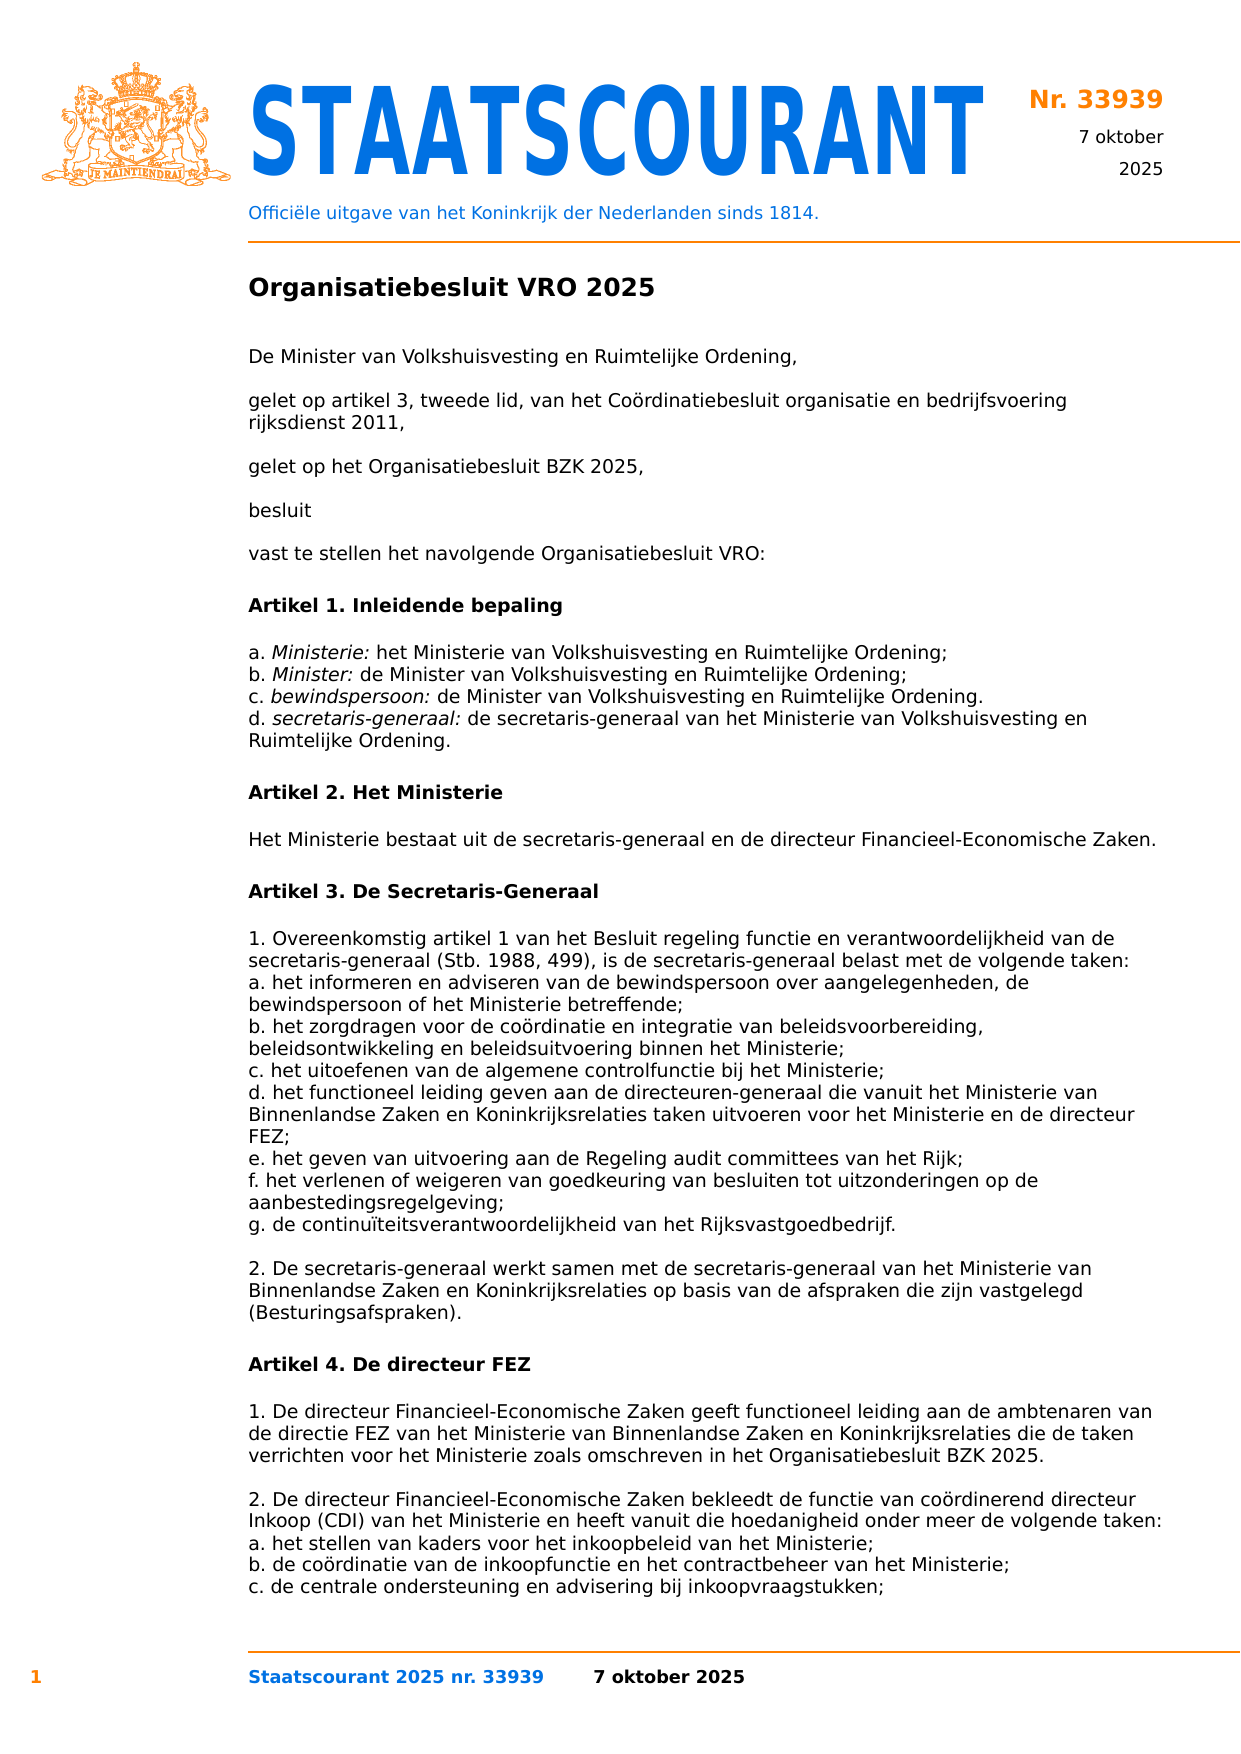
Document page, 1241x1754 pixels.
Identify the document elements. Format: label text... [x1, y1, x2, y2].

text De Minister van Volkshuisvesting en Ruimtelijke Ordening, [248, 346, 1163, 368]
subtitle Artikel 3. De Secretaris-Generaal [248, 881, 1163, 903]
text g. de continuïteitsverantwoordelijkheid van het Rijksvastgoedbedrijf. [248, 1214, 1163, 1236]
table_header [25, 62, 248, 241]
text 1. De directeur Financieel-Economische Zaken geeft functioneel leiding aan de ambtenaren van de directie FEZ van het Ministerie van Binnenlandse Zaken en Koninkrijksrelaties die de taken verrichten voor het Ministerie zoals omschreven in het Organisatiebesluit BZK 2025. [248, 1401, 1163, 1467]
subtitle Artikel 1. Inleidende bepaling [248, 595, 1163, 617]
text b. het zorgdragen voor de coördinatie en integratie van beleidsvoorbereiding, beleidsontwikkeling en beleidsuitvoering binnen het Ministerie; [248, 1016, 1163, 1060]
text b. de coördinatie van de inkoopfunctie en het contractbeheer van het Ministerie; [248, 1554, 1163, 1576]
table_header Nr. 33939 [998, 62, 1240, 121]
text 2. De directeur Financieel-Economische Zaken bekleedt de functie van coördinerend directeur Inkoop (CDI) van het Ministerie en heeft vanuit die hoedanigheid onder meer de volgende taken: [248, 1488, 1163, 1532]
table_cell 7 oktober [998, 121, 1240, 153]
text gelet op artikel 3, tweede lid, van het Coördinatiebesluit organisatie en bedrijfsvoering rijksdienst 2011, [248, 390, 1163, 434]
text a. het informeren en adviseren van de bewindspersoon over aangelegenheden, de bewindspersoon of het Ministerie betreffende; [248, 972, 1163, 1016]
text vast te stellen het navolgende Organisatiebesluit VRO: [248, 543, 1163, 565]
subtitle Artikel 2. Het Ministerie [248, 782, 1163, 804]
picture [41, 62, 231, 186]
table_header STAATSCOURANT [248, 62, 998, 203]
text 1. Overeenkomstig artikel 1 van het Besluit regeling functie en verantwoordelijkheid van de secretaris-generaal (Stb. 1988, 499), is de secretaris-generaal belast met de volgende taken: [248, 928, 1163, 972]
table_cell Officiële uitgave van het Koninkrijk der Nederlanden sinds 1814. [248, 203, 1240, 241]
text c. bewindspersoon: de Minister van Volkshuisvesting en Ruimtelijke Ordening. [248, 686, 1163, 708]
text 2. De secretaris-generaal werkt samen met de secretaris-generaal van het Ministerie van Binnenlandse Zaken en Koninkrijksrelaties op basis van de afspraken die zijn vastgelegd (Besturingsafspraken). [248, 1258, 1163, 1324]
text f. het verlenen of weigeren van goedkeuring van besluiten tot uitzonderingen op de aanbestedingsregelgeving; [248, 1170, 1163, 1214]
text gelet op het Organisatiebesluit BZK 2025, [248, 456, 1163, 478]
text c. de centrale ondersteuning en advisering bij inkoopvraagstukken; [248, 1576, 1163, 1598]
text d. secretaris-generaal: de secretaris-generaal van het Ministerie van Volkshuisvesting en Ruimtelijke Ordening. [248, 708, 1163, 752]
text d. het functioneel leiding geven aan de directeuren-generaal die vanuit het Ministerie van Binnenlandse Zaken en Koninkrijksrelaties taken uitvoeren voor het Ministerie en de directeur FEZ; [248, 1082, 1163, 1148]
text besluit [248, 499, 1163, 521]
text a. Ministerie: het Ministerie van Volkshuisvesting en Ruimtelijke Ordening; [248, 642, 1163, 664]
text b. Minister: de Minister van Volkshuisvesting en Ruimtelijke Ordening; [248, 664, 1163, 686]
text e. het geven van uitvoering aan de Regeling audit committees van het Rijk; [248, 1148, 1163, 1170]
text c. het uitoefenen van de algemene controlfunctie bij het Ministerie; [248, 1060, 1163, 1082]
text a. het stellen van kaders voor het inkoopbeleid van het Ministerie; [248, 1532, 1163, 1554]
subtitle Organisatiebesluit VRO 2025 [248, 273, 1163, 302]
table_cell 2025 [998, 153, 1240, 203]
text Het Ministerie bestaat uit de secretaris-generaal en de directeur Financieel-Economische Zaken. [248, 829, 1163, 851]
subtitle Artikel 4. De directeur FEZ [248, 1354, 1163, 1376]
